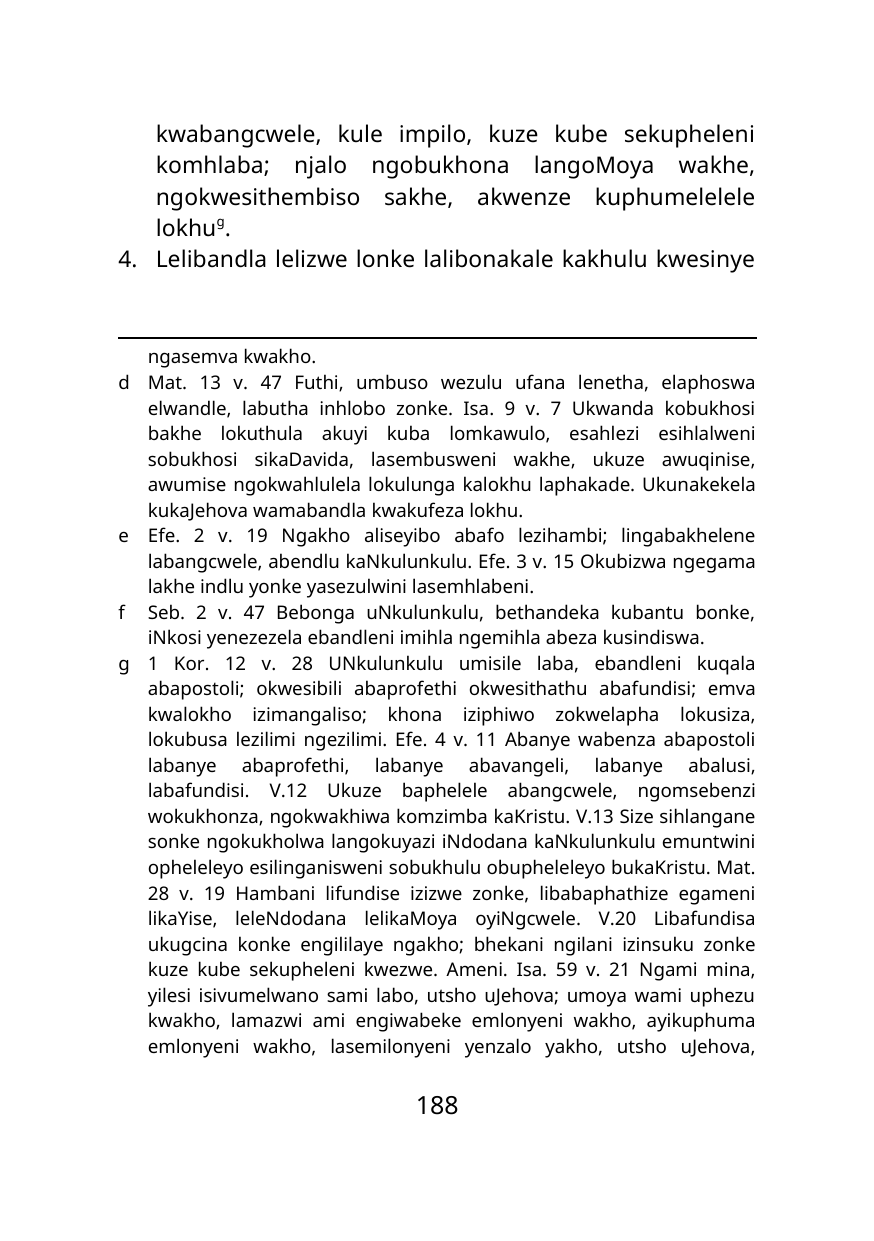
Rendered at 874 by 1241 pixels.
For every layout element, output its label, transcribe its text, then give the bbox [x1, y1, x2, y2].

list Mat. 13 v. 47 Futhi, umbuso wezulu ufana lenetha, elaphoswa elwandle, labutha inhlobo zonke. Isa. 9 v. 7 Ukwanda kobukhosi bakhe lokuthula akuyi kuba lomkawulo, esahlezi esihlalweni sobukhosi sikaDavida, lasembusweni wakhe, ukuze awuqinise, awumise ngokwahlulela lokulunga kalokhu laphakade. Ukunakekela kukaJehova wamabandla kwakufeza lokhu. [118, 369, 756, 523]
list Lelibandla lelizwe lonke lalibonakale kakhulu kwesinye [118, 243, 756, 274]
list kwabangcwele, kule impilo, kuze kube sekupheleni komhlaba; njalo ngobukhona langoMoya wakhe, ngokwesithembiso sakhe, akwenze kuphumelelele lokhu. [118, 118, 756, 243]
list ngasemva kwakho. [118, 344, 756, 369]
list Efe. 2 v. 19 Ngakho aliseyibo abafo lezihambi; lingabakhelene labangcwele, abendlu kaNkulunkulu. Efe. 3 v. 15 Okubizwa ngegama lakhe indlu yonke yasezulwini lasemhlabeni. [118, 523, 756, 599]
list 1 Kor. 12 v. 28 UNkulunkulu umisile laba, ebandleni kuqala abapostoli; okwesibili abaprofethi okwesithathu abafundisi; emva kwalokho izimangaliso; khona iziphiwo zokwelapha lokusiza, lokubusa lezilimi ngezilimi. Efe. 4 v. 11 Abanye wabenza abapostoli labanye abaprofethi, labanye abavangeli, labanye abalusi, labafundisi. V.12 Ukuze baphelele abangcwele, ngomsebenzi wokukhonza, ngokwakhiwa komzimba kaKristu. V.13 Size sihlangane sonke ngokukholwa langokuyazi iNdodana kaNkulunkulu emuntwini opheleleyo esilinganisweni sobukhulu obupheleleyo bukaKristu. Mat. 28 v. 19 Hambani lifundise izizwe zonke, libabaphathize egameni likaYise, leleNdodana lelikaMoya oyiNgcwele. V.20 Libafundisa ukugcina konke engililaye ngakho; bhekani ngilani izinsuku zonke kuze kube sekupheleni kwezwe. Ameni. Isa. 59 v. 21 Ngami mina, yilesi isivumelwano sami labo, utsho uJehova; umoya wami uphezu kwakho, lamazwi ami engiwabeke emlonyeni wakho, ayikuphuma emlonyeni wakho, lasemilonyeni yenzalo yakho, utsho uJehova, [118, 650, 756, 1058]
list Seb. 2 v. 47 Bebonga uNkulunkulu, bethandeka kubantu bonke, iNkosi yenezezela ebandleni imihla ngemihla abeza kusindiswa. [118, 599, 756, 650]
